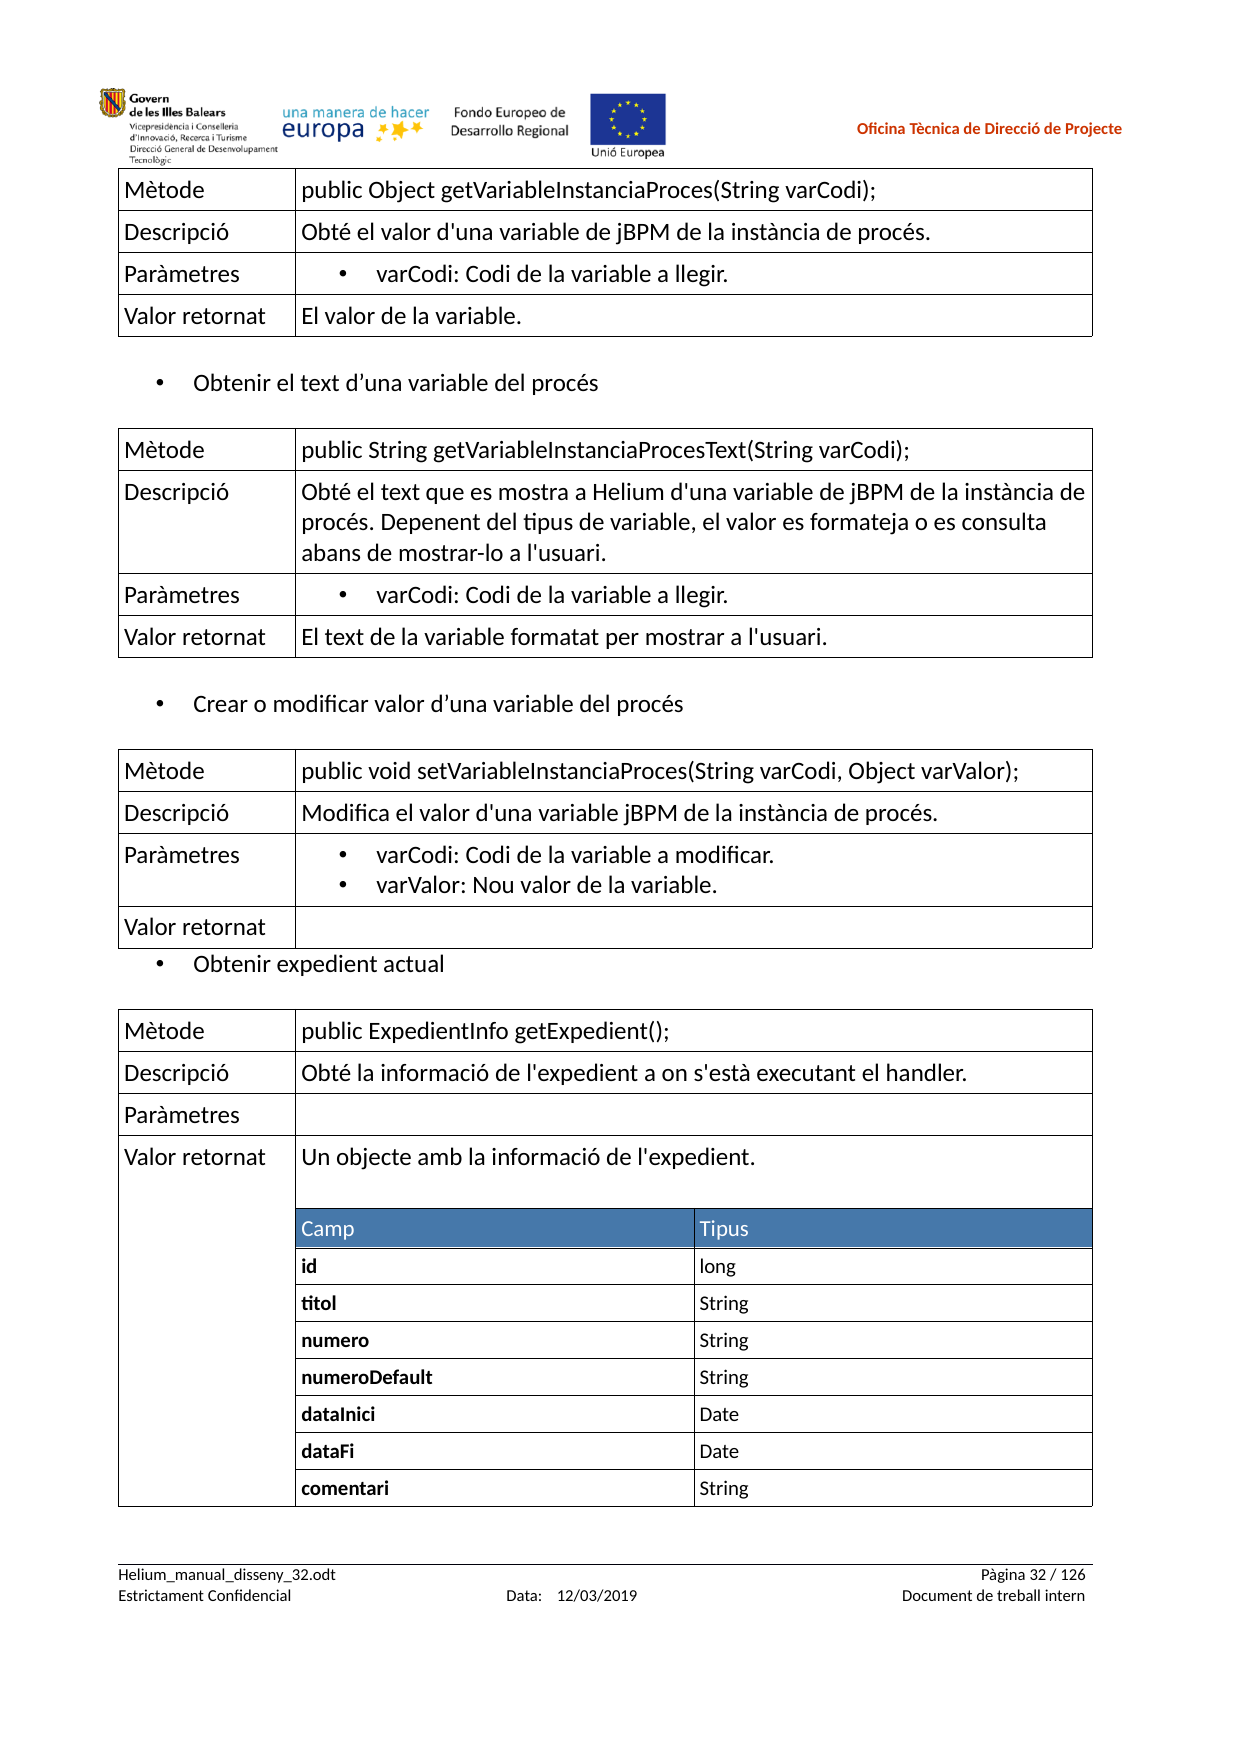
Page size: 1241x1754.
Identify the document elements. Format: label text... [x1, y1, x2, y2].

table_cell String [695, 1359, 1092, 1395]
table_cell Valor retornat [119, 907, 295, 948]
table_header Mètode [119, 1010, 295, 1051]
table_cell Paràmetres [119, 834, 295, 906]
table_header public Object getVariableInstanciaProces(String varCodi); [296, 169, 1092, 210]
table_cell Obté el text que es mostra a Helium d'una variable de jBPM de la instància de procés. Depenent del tipus de variable, el valor es formateja o es consulta abans de mostrar-lo a l'usuari. [296, 471, 1092, 573]
table_cell Date [695, 1433, 1092, 1469]
table_cell El valor de la variable. [296, 295, 1092, 336]
table_cell dataFi [296, 1433, 694, 1469]
table_header Mètode [119, 429, 295, 470]
table_cell varCodi: Codi de la variable a llegir. [296, 253, 1092, 294]
table_cell varCodi: Codi de la variable a modificar. varValor: Nou valor de la variable. [296, 834, 1092, 906]
table_header public String getVariableInstanciaProcesText(String varCodi); [296, 429, 1092, 470]
table_header Mètode [119, 169, 295, 210]
table_cell String [695, 1322, 1092, 1358]
table_cell Descripció [119, 211, 295, 252]
table_cell Paràmetres [119, 574, 295, 615]
table_cell El text de la variable formatat per mostrar a l'usuari. [296, 616, 1092, 657]
table_cell id [296, 1249, 694, 1284]
table_header public ExpedientInfo getExpedient(); [296, 1010, 1092, 1051]
table_cell varCodi: Codi de la variable a llegir. [296, 574, 1092, 615]
table_cell Paràmetres [119, 253, 295, 294]
table_cell Un objecte amb la informació de l'expedient. [296, 1136, 1092, 1208]
table_cell Date [695, 1396, 1092, 1432]
table_cell Valor retornat [119, 295, 295, 336]
table_cell Camp [296, 1209, 694, 1247]
table_cell [296, 1094, 1092, 1135]
table_cell Descripció [119, 792, 295, 833]
table_header Mètode [119, 750, 295, 791]
list Crear o modificar valor d’una variable del procés [156, 688, 1122, 718]
table_cell String [695, 1470, 1092, 1506]
table_cell comentari [296, 1470, 694, 1506]
table_cell String [695, 1285, 1092, 1321]
table_cell numero [296, 1322, 694, 1358]
table_cell Modifica el valor d'una variable jBPM de la instància de procés. [296, 792, 1092, 833]
table_cell Tipus [695, 1209, 1092, 1247]
table_cell dataInici [296, 1396, 694, 1432]
picture [99, 87, 668, 166]
table_cell numeroDefault [296, 1359, 694, 1395]
table_cell long [695, 1249, 1092, 1284]
table_cell Valor retornat [119, 1136, 295, 1506]
table_cell [296, 907, 1092, 948]
table_cell Obté la informació de l'expedient a on s'està executant el handler. [296, 1052, 1092, 1093]
table_cell Valor retornat [119, 616, 295, 657]
table_cell Descripció [119, 1052, 295, 1093]
table_cell Descripció [119, 471, 295, 573]
table_header public void setVariableInstanciaProces(String varCodi, Object varValor); [296, 750, 1092, 791]
list Obtenir expedient actual [156, 948, 1122, 978]
table_cell Obté el valor d'una variable de jBPM de la instància de procés. [296, 211, 1092, 252]
list Obtenir el text d’una variable del procés [156, 367, 1122, 397]
table_cell Paràmetres [119, 1094, 295, 1135]
table_cell titol [296, 1285, 694, 1321]
